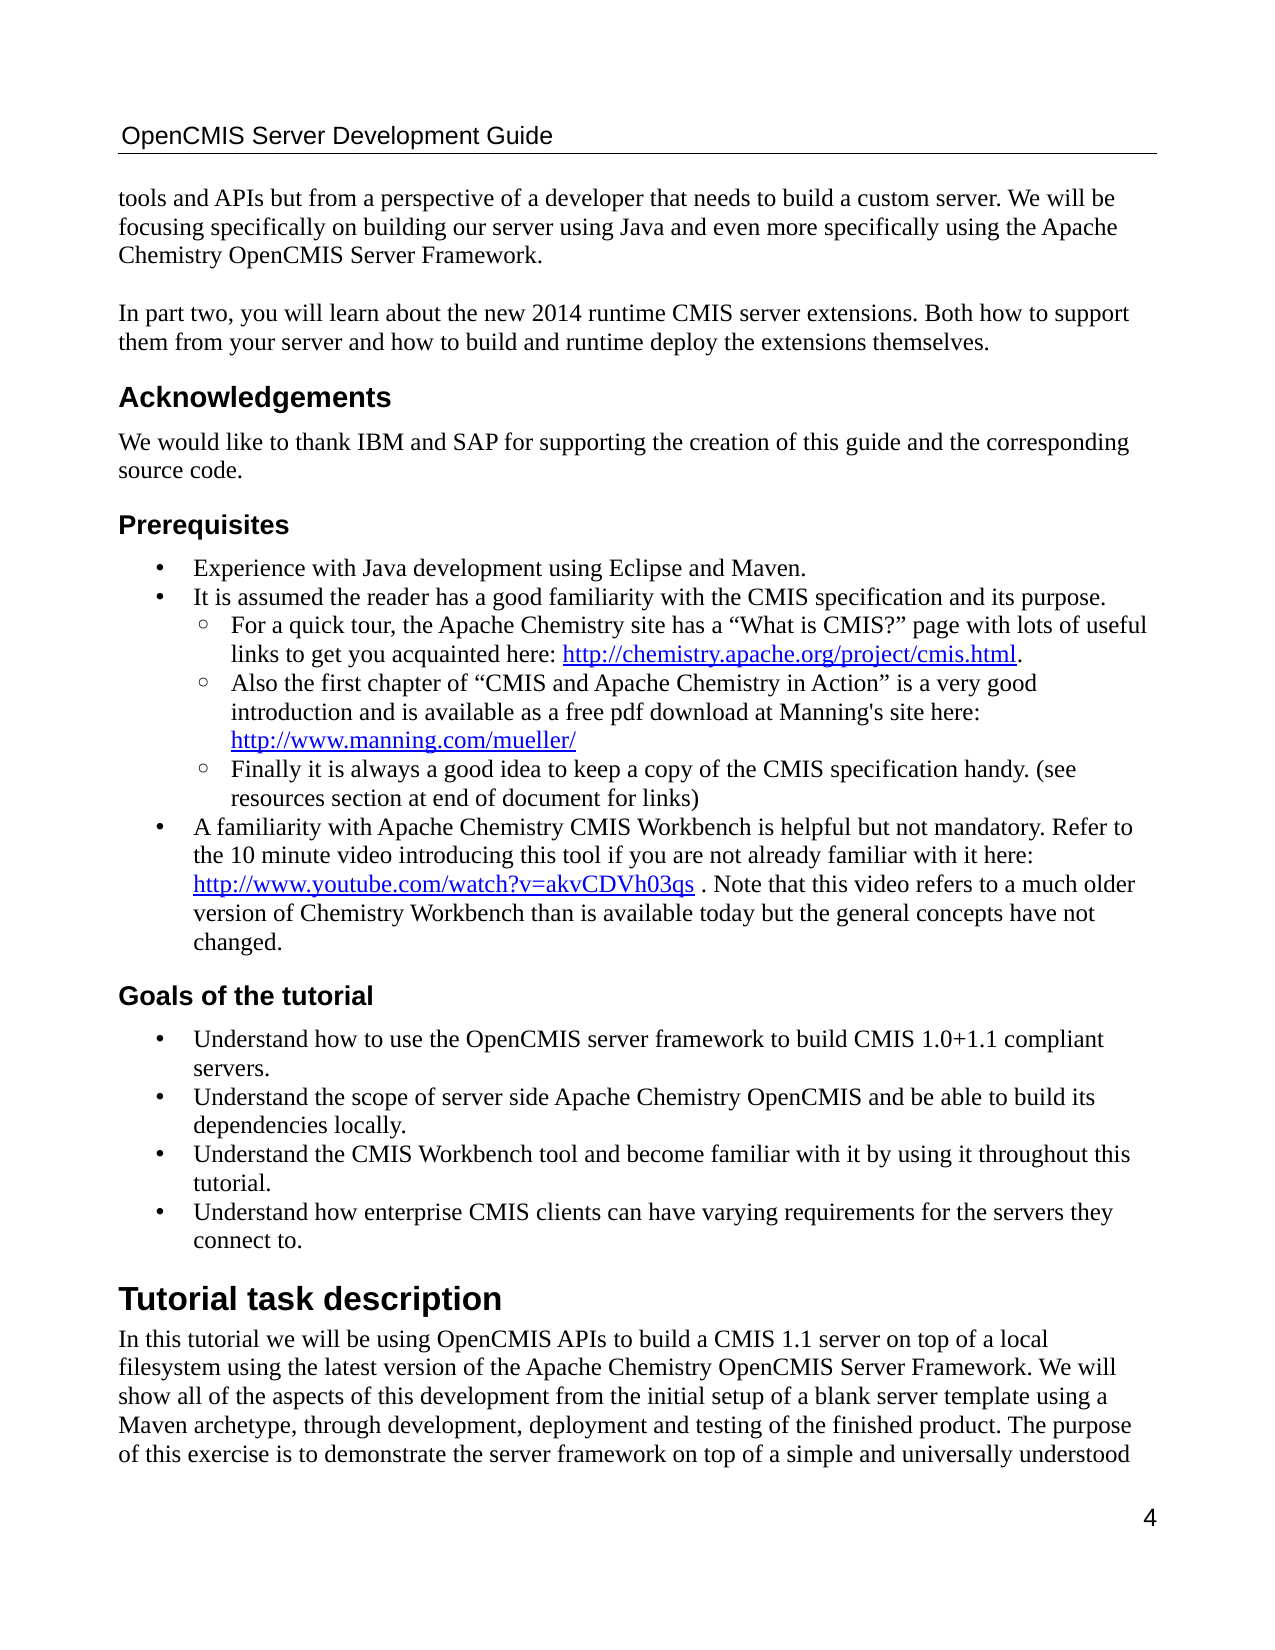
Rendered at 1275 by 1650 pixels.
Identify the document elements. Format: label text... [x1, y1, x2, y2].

text In part two, you will learn about the new 2014 runtime CMIS server extensions. Both how to support them from your server and how to build and runtime deploy the extensions themselves. [118, 298, 1157, 356]
text tools and APIs but from a perspective of a developer that needs to build a custom server. We will be focusing specifically on building our server using Java and even more specifically using the Apache Chemistry OpenCMIS Server Framework. [118, 183, 1157, 269]
list Understand the CMIS Workbench tool and become familiar with it by using it throughout this tutorial. [156, 1139, 1157, 1197]
text In this tutorial we will be using OpenCMIS APIs to build a CMIS 1.1 server on top of a local filesystem using the latest version of the Apache Chemistry OpenCMIS Server Framework. We will show all of the aspects of this development from the initial setup of a blank server template using a Maven archetype, through development, deployment and testing of the finished product. The purpose of this exercise is to demonstrate the server framework on top of a simple and universally understood [118, 1324, 1157, 1467]
subtitle Acknowledgements [118, 381, 1157, 414]
subtitle Goals of the tutorial [118, 980, 1157, 1012]
list Experience with Java development using Eclipse and Maven. [156, 553, 1157, 582]
text We would like to thank IBM and SAP for supporting the creation of this guide and the corresponding source code. [118, 427, 1157, 484]
list Also the first chapter of “CMIS and Apache Chemistry in Action” is a very good introduction and is available as a free pdf download at Manning's site here: http://www.manning.com/mueller/ [193, 668, 1157, 754]
list Understand how enterprise CMIS clients can have varying requirements for the servers they connect to. [156, 1197, 1157, 1254]
list Understand how to use the OpenCMIS server framework to build CMIS 1.0+1.1 compliant servers. [156, 1024, 1157, 1082]
list A familiarity with Apache Chemistry CMIS Workbench is helpful but not mandatory. Refer to the 10 minute video introducing this tool if you are not already familiar with it here: http://www.youtube.com/watch?v=akvCDVh03qs . Note that this video refers to a much older version of Chemistry Workbench than is available today but the general concepts have not changed. [156, 812, 1157, 955]
subtitle Tutorial task description [118, 1279, 1157, 1317]
list Understand the scope of server side Apache Chemistry OpenCMIS and be able to build its dependencies locally. [156, 1082, 1157, 1139]
list Finally it is always a good idea to keep a copy of the CMIS specification handy. (see resources section at end of document for links) [193, 754, 1157, 812]
list For a quick tour, the Apache Chemistry site has a “What is CMIS?” page with lots of useful links to get you acquainted here: http://chemistry.apache.org/project/cmis.html. [193, 610, 1157, 668]
list It is assumed the reader has a good familiarity with the CMIS specification and its purpose. [156, 582, 1157, 610]
subtitle Prerequisites [118, 509, 1157, 540]
